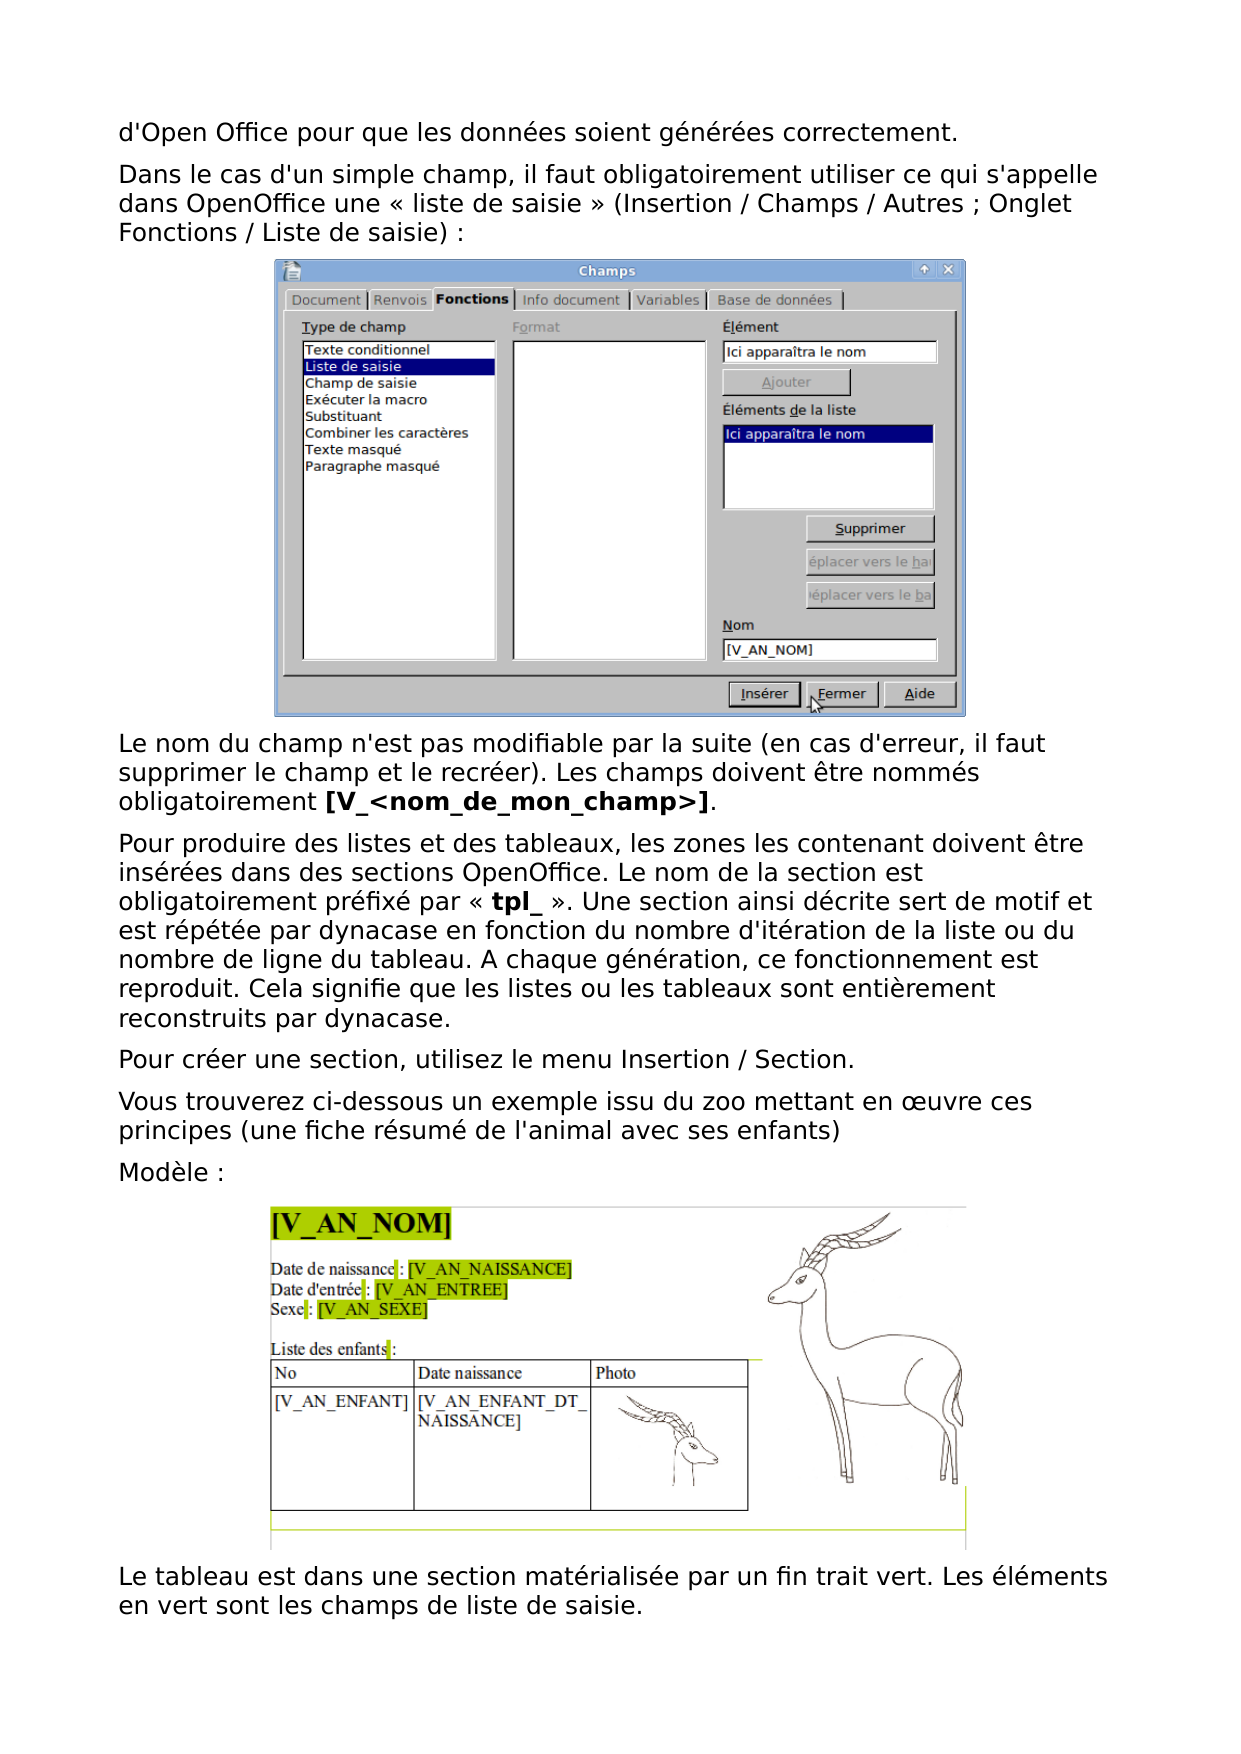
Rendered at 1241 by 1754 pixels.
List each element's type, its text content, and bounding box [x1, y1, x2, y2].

text Le nom du champ n'est pas modifiable par la suite (en cas d'erreur, il faut supprimer le champ et le recréer). Les champs doivent être nommés obligatoirement [V_<nom_de_mon_champ>]. [118, 729, 1122, 816]
text Vous trouverez ci-dessous un exemple issu du zoo mettant en œuvre ces principes (une fiche résumé de l'animal avec ses enfants) [118, 1087, 1122, 1145]
text Dans le cas d'un simple champ, il faut obligatoirement utiliser ce qui s'appelle dans OpenOffice une « liste de saisie » (Insertion / Champs / Autres ; Onglet Fonctions / Liste de saisie) : [118, 160, 1122, 247]
text Pour créer une section, utilisez le menu Insertion / Section. [118, 1045, 1122, 1074]
text Modèle : [118, 1158, 1122, 1187]
picture [265, 1199, 975, 1550]
text Pour produire des listes et des tableaux, les zones les contenant doivent être insérées dans des sections OpenOffice. Le nom de la section est obligatoirement préfixé par « tpl_ ». Une section ainsi décrite sert de motif et est répétée par dynacase en fonction du nombre d'itération de la liste ou du nombre de ligne du tableau. A chaque génération, ce fonctionnement est reproduit. Cela signifie que les listes ou les tableaux sont entièrement reconstruits par dynacase. [118, 829, 1122, 1033]
text d'Open Office pour que les données soient générées correctement. [118, 118, 1122, 147]
text Le tableau est dans une section matérialisée par un fin trait vert. Les éléments en vert sont les champs de liste de saisie. [118, 1562, 1122, 1620]
picture [274, 259, 966, 717]
